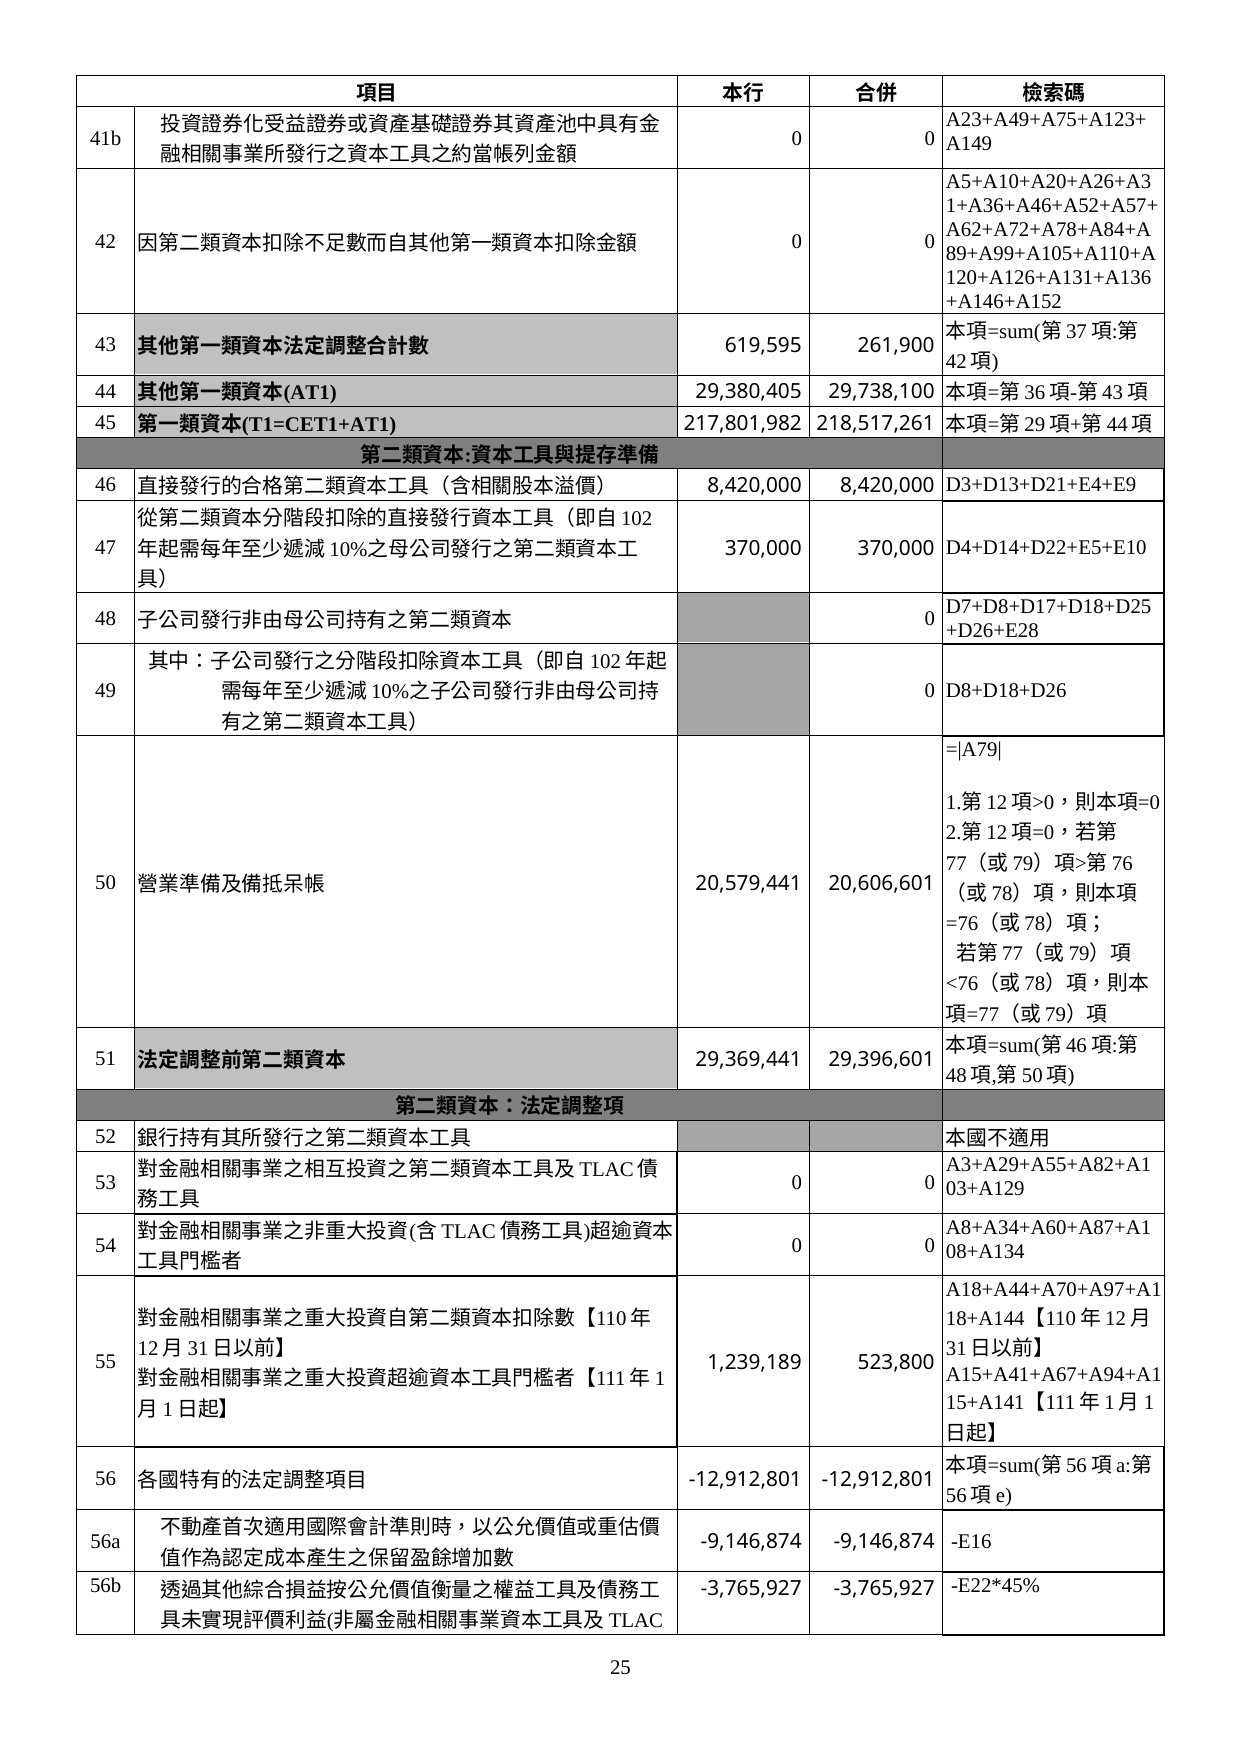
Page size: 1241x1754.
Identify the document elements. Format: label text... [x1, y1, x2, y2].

table_cell [678, 1121, 809, 1151]
table_header 本行 [678, 76, 809, 106]
table_cell D4+D14+D22+E5+E10 [943, 502, 1163, 592]
table_cell 其中：子公司發行之分階段扣除資本工具（即自102年起需每年至少遞減10%之子公司發行非由母公司持有之第二類資本工具） [135, 644, 677, 735]
table_cell 1,239,189 [678, 1276, 809, 1446]
table_cell D7+D8+D17+D18+D25+D26+E28 [943, 594, 1163, 642]
table_cell 對金融相關事業之重大投資自第二類資本扣除數【110年12月31日以前】 對金融相關事業之重大投資超逾資本工具門檻者【111年1月1日起】 [135, 1277, 676, 1446]
table_cell D8+D18+D26 [943, 645, 1163, 735]
table_cell 56a [77, 1510, 134, 1571]
table_cell 56 [77, 1447, 134, 1508]
table_cell A5+A10+A20+A26+A31+A36+A46+A52+A57+A62+A72+A78+A84+A89+A99+A105+A110+A120+A126+A131+A136+A146+A152 [943, 169, 1164, 313]
table_cell 29,396,601 [810, 1028, 942, 1088]
table_cell 370,000 [678, 501, 809, 592]
table_cell 0 [678, 107, 809, 168]
table_cell 0 [678, 1214, 809, 1275]
table_cell 47 [77, 501, 134, 592]
table_cell 8,420,000 [810, 469, 942, 499]
table_cell 48 [77, 593, 134, 642]
table_cell -E22*45% [943, 1573, 1163, 1633]
table_cell 透過其他綜合損益按公允價值衡量之權益工具及債務工具未實現評價利益(非屬金融相關事業資本工具及TLAC [135, 1572, 677, 1633]
table_cell 0 [810, 1214, 942, 1275]
table_cell 0 [810, 169, 942, 313]
table_cell 對金融相關事業之非重大投資(含TLAC債務工具)超逾資本工具門檻者 [135, 1215, 676, 1275]
table_cell -E16 [943, 1511, 1163, 1571]
table_cell 217,801,982 [678, 407, 809, 437]
table_cell A18+A44+A70+A97+A118+A144【110年12月31日以前】 A15+A41+A67+A94+A115+A141【111年1月1日起】 [943, 1276, 1164, 1446]
table_cell 56b [77, 1572, 134, 1633]
table_cell 50 [77, 736, 134, 1027]
table_cell 29,738,100 [810, 376, 942, 406]
table_cell 從第二類資本分階段扣除的直接發行資本工具（即自102年起需每年至少遞減10%之母公司發行之第二類資本工具） [135, 501, 677, 592]
table_cell 53 [77, 1152, 134, 1212]
table_cell [810, 1121, 942, 1151]
table_cell [943, 438, 1164, 468]
table_cell 29,369,441 [678, 1028, 809, 1088]
table_cell 法定調整前第二類資本 [135, 1028, 677, 1088]
table_cell -12,912,801 [678, 1447, 809, 1508]
table_header 項目 [77, 76, 677, 106]
table_cell A23+A49+A75+A123+A149 [943, 107, 1164, 168]
table_cell D3+D13+D21+E4+E9 [943, 469, 1163, 499]
table_cell 0 [810, 644, 942, 735]
table_header 檢索碼 [943, 76, 1164, 106]
table_cell 51 [77, 1028, 134, 1088]
table_cell 54 [77, 1214, 134, 1275]
table_cell -9,146,874 [678, 1510, 809, 1571]
table_cell 其他第一類資本(AT1) [135, 376, 677, 406]
table_cell 本項=第29項+第44項 [943, 407, 1164, 437]
table_cell -9,146,874 [810, 1510, 942, 1571]
table_cell 本國不適用 [943, 1121, 1164, 1151]
table_cell 218,517,261 [810, 407, 942, 437]
table_cell 銀行持有其所發行之第二類資本工具 [135, 1121, 677, 1151]
table_cell 46 [77, 469, 134, 499]
table_cell A8+A34+A60+A87+A108+A134 [943, 1214, 1164, 1275]
table_cell 對金融相關事業之相互投資之第二類資本工具及TLAC債務工具 [135, 1152, 676, 1212]
table_cell 261,900 [810, 314, 942, 374]
table_cell 0 [678, 169, 809, 313]
table_cell 第二類資本：法定調整項 [77, 1090, 942, 1120]
table_cell 各國特有的法定調整項目 [135, 1448, 677, 1508]
table_cell 523,800 [810, 1276, 942, 1446]
table_cell 因第二類資本扣除不足數而自其他第一類資本扣除金額 [135, 169, 677, 313]
table_cell -3,765,927 [678, 1572, 809, 1633]
table_cell 子公司發行非由母公司持有之第二類資本 [135, 593, 677, 642]
table_cell 投資證券化受益證券或資產基礎證券其資產池中具有金融相關事業所發行之資本工具之約當帳列金額 [135, 107, 677, 168]
table_cell [678, 644, 809, 735]
table_cell A3+A29+A55+A82+A103+A129 [943, 1152, 1164, 1212]
table_cell 第一類資本(T1=CET1+AT1) [135, 407, 677, 437]
table_cell 本項=sum(第37項:第42項) [943, 314, 1164, 374]
table_cell -3,765,927 [810, 1572, 942, 1633]
table_cell 20,606,601 [810, 736, 942, 1027]
table_cell 41b [77, 107, 134, 168]
table_cell 29,380,405 [678, 376, 809, 406]
table_cell 42 [77, 169, 134, 313]
table_cell 20,579,441 [678, 736, 809, 1027]
table_cell 第二類資本:資本工具與提存準備 [77, 438, 942, 468]
table_cell 0 [810, 107, 942, 168]
table_cell 本項=sum(第46項:第48項,第50項) [943, 1028, 1164, 1088]
table_cell =|A79| 1.第12項>0，則本項=0 2.第12項=0，若第77（或79）項>第76（或78）項，則本項=76（或78）項； 若第77（或79）項<76（或78）項，則本項=77（或79）項 [943, 737, 1164, 1027]
table_cell 8,420,000 [678, 469, 809, 499]
table_cell 52 [77, 1121, 134, 1151]
table_header 合併 [810, 76, 942, 106]
table_cell 其他第一類資本法定調整合計數 [135, 314, 677, 374]
table_cell 直接發行的合格第二類資本工具（含相關股本溢價） [135, 469, 677, 499]
table_cell -12,912,801 [810, 1447, 942, 1508]
table_cell 0 [810, 593, 942, 642]
table_cell [943, 1090, 1164, 1120]
table_cell 43 [77, 314, 134, 374]
table_cell 55 [77, 1276, 134, 1446]
table_cell 44 [77, 376, 134, 406]
table_cell 45 [77, 407, 134, 437]
table_cell 49 [77, 644, 134, 735]
table_cell 營業準備及備抵呆帳 [135, 736, 677, 1027]
table_cell [678, 593, 809, 642]
table_cell 本項=sum(第56項a:第56項e) [943, 1447, 1163, 1508]
table_cell 本項=第36項-第43項 [943, 376, 1164, 406]
table_cell 0 [810, 1152, 942, 1212]
table_cell 0 [678, 1152, 809, 1212]
table_cell 370,000 [810, 501, 942, 592]
table_cell 不動產首次適用國際會計準則時，以公允價值或重估價值作為認定成本產生之保留盈餘增加數 [135, 1510, 677, 1571]
table_cell 619,595 [678, 314, 809, 374]
